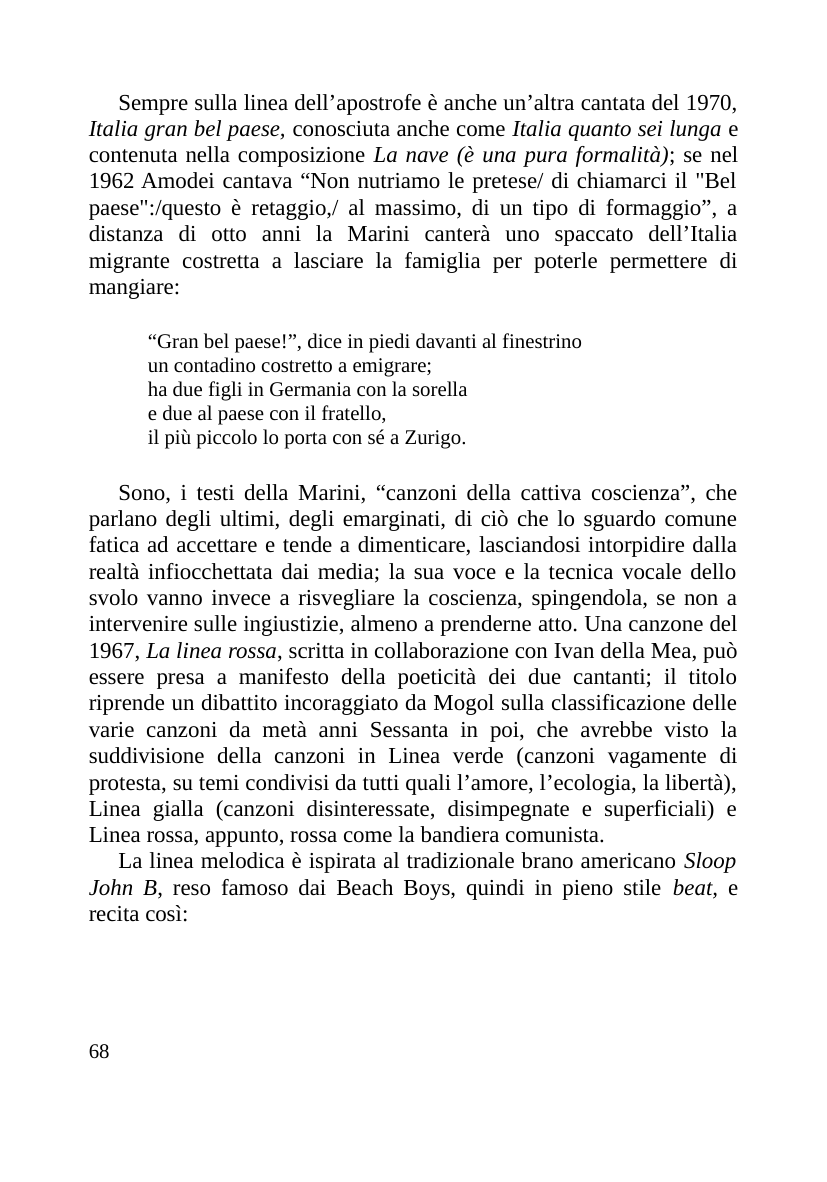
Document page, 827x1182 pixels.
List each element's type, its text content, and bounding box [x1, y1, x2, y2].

text Sono, i testi della Marini, “canzoni della cattiva coscienza”, che parlano degli ultimi, degli emarginati, di ciò che lo sguardo comune fatica ad accettare e tende a dimenticare, lasciandosi intorpidire dalla realtà infiocchettata dai media; la sua voce e la tecnica vocale dello svolo vanno invece a risvegliare la coscienza, spingendola, se non a intervenire sulle ingiustizie, almeno a prenderne atto. Una canzone del 1967, La linea rossa, scritta in collaborazione con Ivan della Mea, può essere presa a manifesto della poeticità dei due cantanti; il titolo riprende un dibattito incoraggiato da Mogol sulla classificazione delle varie canzoni da metà anni Sessanta in poi, che avrebbe visto la suddivisione della canzoni in Linea verde (canzoni vagamente di protesta, su temi condivisi da tutti quali l’amore, l’ecologia, la libertà), Linea gialla (canzoni disinteressate, disimpegnate e superficiali) e Linea rossa, appunto, rossa come la bandiera comunista. [88, 479, 738, 848]
text “Gran bel paese!”, dice in piedi davanti al finestrino un contadino costretto a emigrare; ha due figli in Germania con la sorella e due al paese con il fratello, il più piccolo lo porta con sé a Zurigo. [148, 329, 679, 449]
text Sempre sulla linea dell’apostrofe è anche un’altra cantata del 1970, Italia gran bel paese, conosciuta anche come Italia quanto sei lunga e contenuta nella composizione La nave (è una pura formalità); se nel 1962 Amodei cantava “Non nutriamo le pretese/ di chiamarci il "Bel paese":/questo è retaggio,/ al massimo, di un tipo di formaggio”, a distanza di otto anni la Marini canterà uno spaccato dell’Italia migrante costretta a lasciare la famiglia per poterle permettere di mangiare: [88, 88, 738, 299]
text La linea melodica è ispirata al tradizionale brano americano Sloop John B, reso famoso dai Beach Boys, quindi in pieno stile beat, e recita così: [88, 848, 738, 927]
